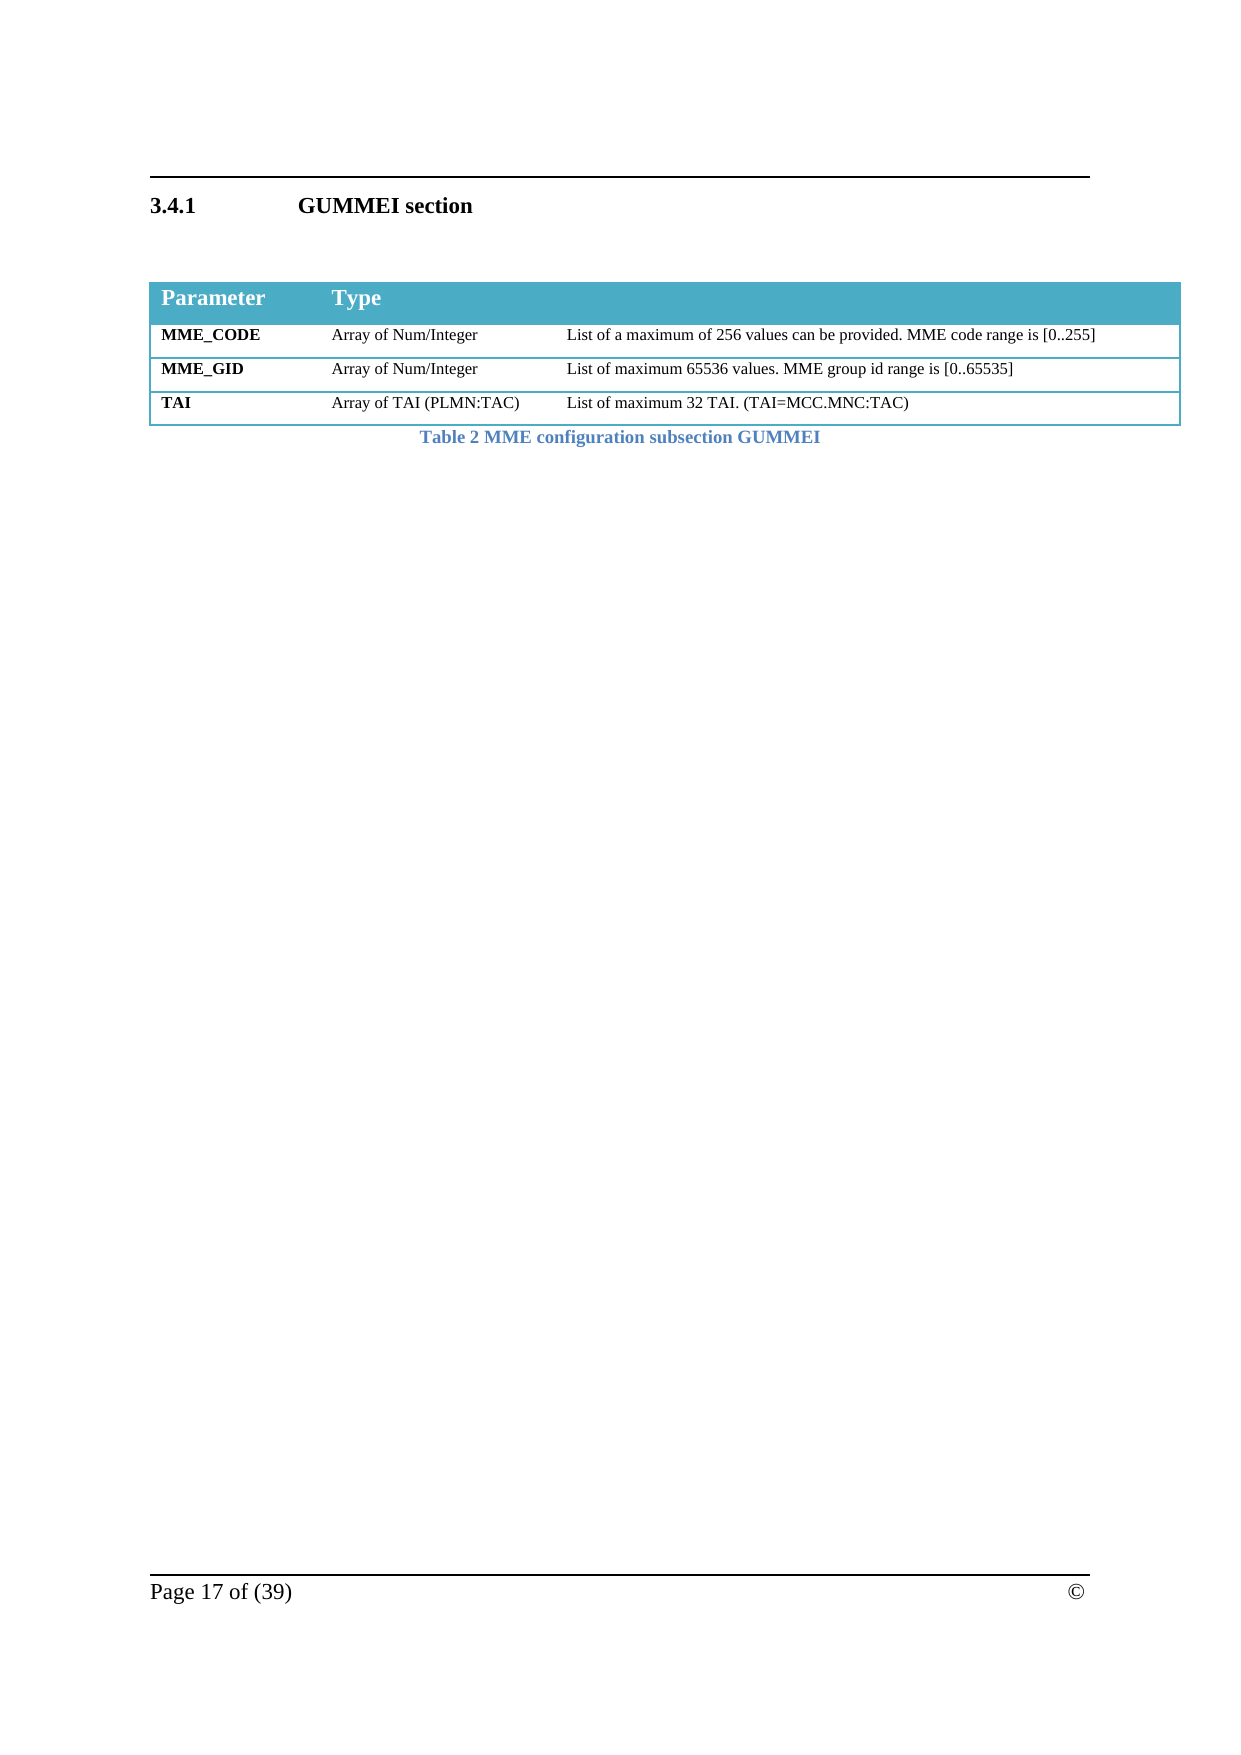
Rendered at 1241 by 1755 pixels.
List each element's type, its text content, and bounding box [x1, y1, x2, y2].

subtitle GUMMEI section [150, 192, 1090, 218]
table_cell MME_GID [151, 359, 320, 391]
table_header Parameter [151, 284, 320, 323]
table_cell List of maximum 32 TAI. (TAI=MCC.MNC:TAC) [555, 393, 1179, 424]
table_header Type [320, 284, 555, 323]
table_cell List of maximum 65536 values. MME group id range is [0..65535] [555, 359, 1179, 391]
table_cell Array of Num/Integer [320, 359, 555, 391]
table_cell MME_CODE [151, 325, 320, 357]
table_cell TAI [151, 393, 320, 424]
table_cell Array of TAI (PLMN:TAC) [320, 393, 555, 424]
table_header [555, 284, 1179, 323]
text Table 2 MME configuration subsection GUMMEI [150, 426, 1090, 448]
table_cell Array of Num/Integer [320, 325, 555, 357]
table_cell List of a maximum of 256 values can be provided. MME code range is [0..255] [555, 325, 1179, 357]
